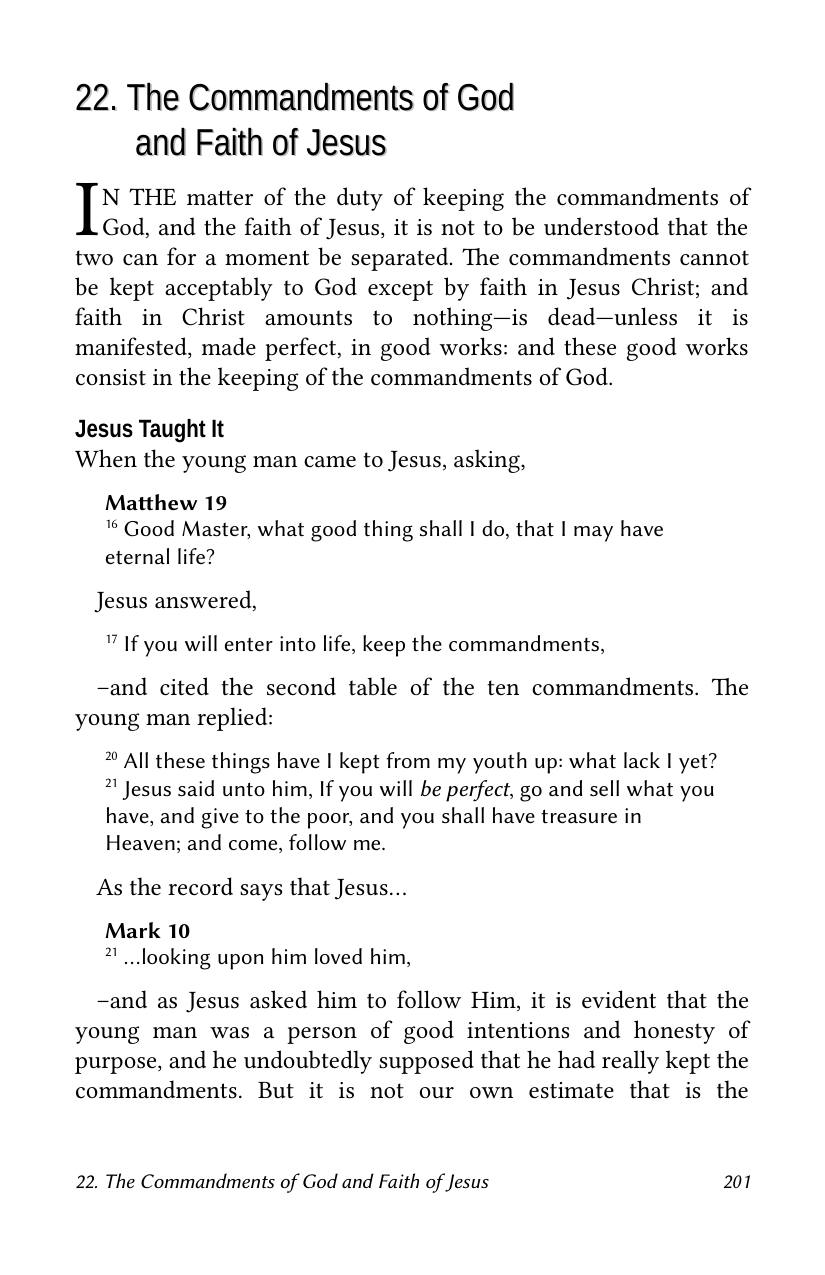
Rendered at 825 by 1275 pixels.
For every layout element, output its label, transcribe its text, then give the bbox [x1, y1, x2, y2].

text 20 All these things have I kept from my youth up: what lack I yet? [105, 748, 720, 774]
text 17 If you will enter into life, keep the commandments, [105, 631, 720, 657]
text IN THE matter of the duty of keeping the commandments of God, and the faith of Jesus, it is not to be understood that the two can for a moment be separated. The commandments cannot be kept acceptably to God except by faith in Jesus Christ; and faith in Christ amounts to nothing—is dead—unless it is manifested, made perfect, in good works: and these good works consist in the keeping of the commandments of God. [75, 183, 750, 391]
text –and cited the second table of the ten commandments. The young man replied: [75, 673, 750, 732]
text Matthew 19 [105, 490, 750, 516]
text As the record says that Jesus… [75, 873, 750, 901]
subtitle Jesus Taught It [75, 413, 750, 442]
title The Commandments of God and Faith of Jesus [75, 75, 750, 163]
text 21 Jesus said unto him, If you will be perfect, go and sell what you have, and give to the poor, and you shall have treasure in Heaven; and come, follow me. [105, 776, 720, 856]
text Mark 10 [105, 918, 750, 944]
text 21 ...looking upon him loved him, [105, 944, 720, 970]
text –and as Jesus asked him to follow Him, it is evident that the young man was a person of good intentions and honesty of purpose, and he undoubtedly supposed that he had really kept the commandments. But it is not our own estimate that is the [75, 986, 750, 1104]
text 16 Good Master, what good thing shall I do, that I may have eternal life? [105, 516, 720, 570]
text Jesus answered, [75, 586, 750, 614]
text When the young man came to Jesus, asking, [75, 445, 750, 474]
